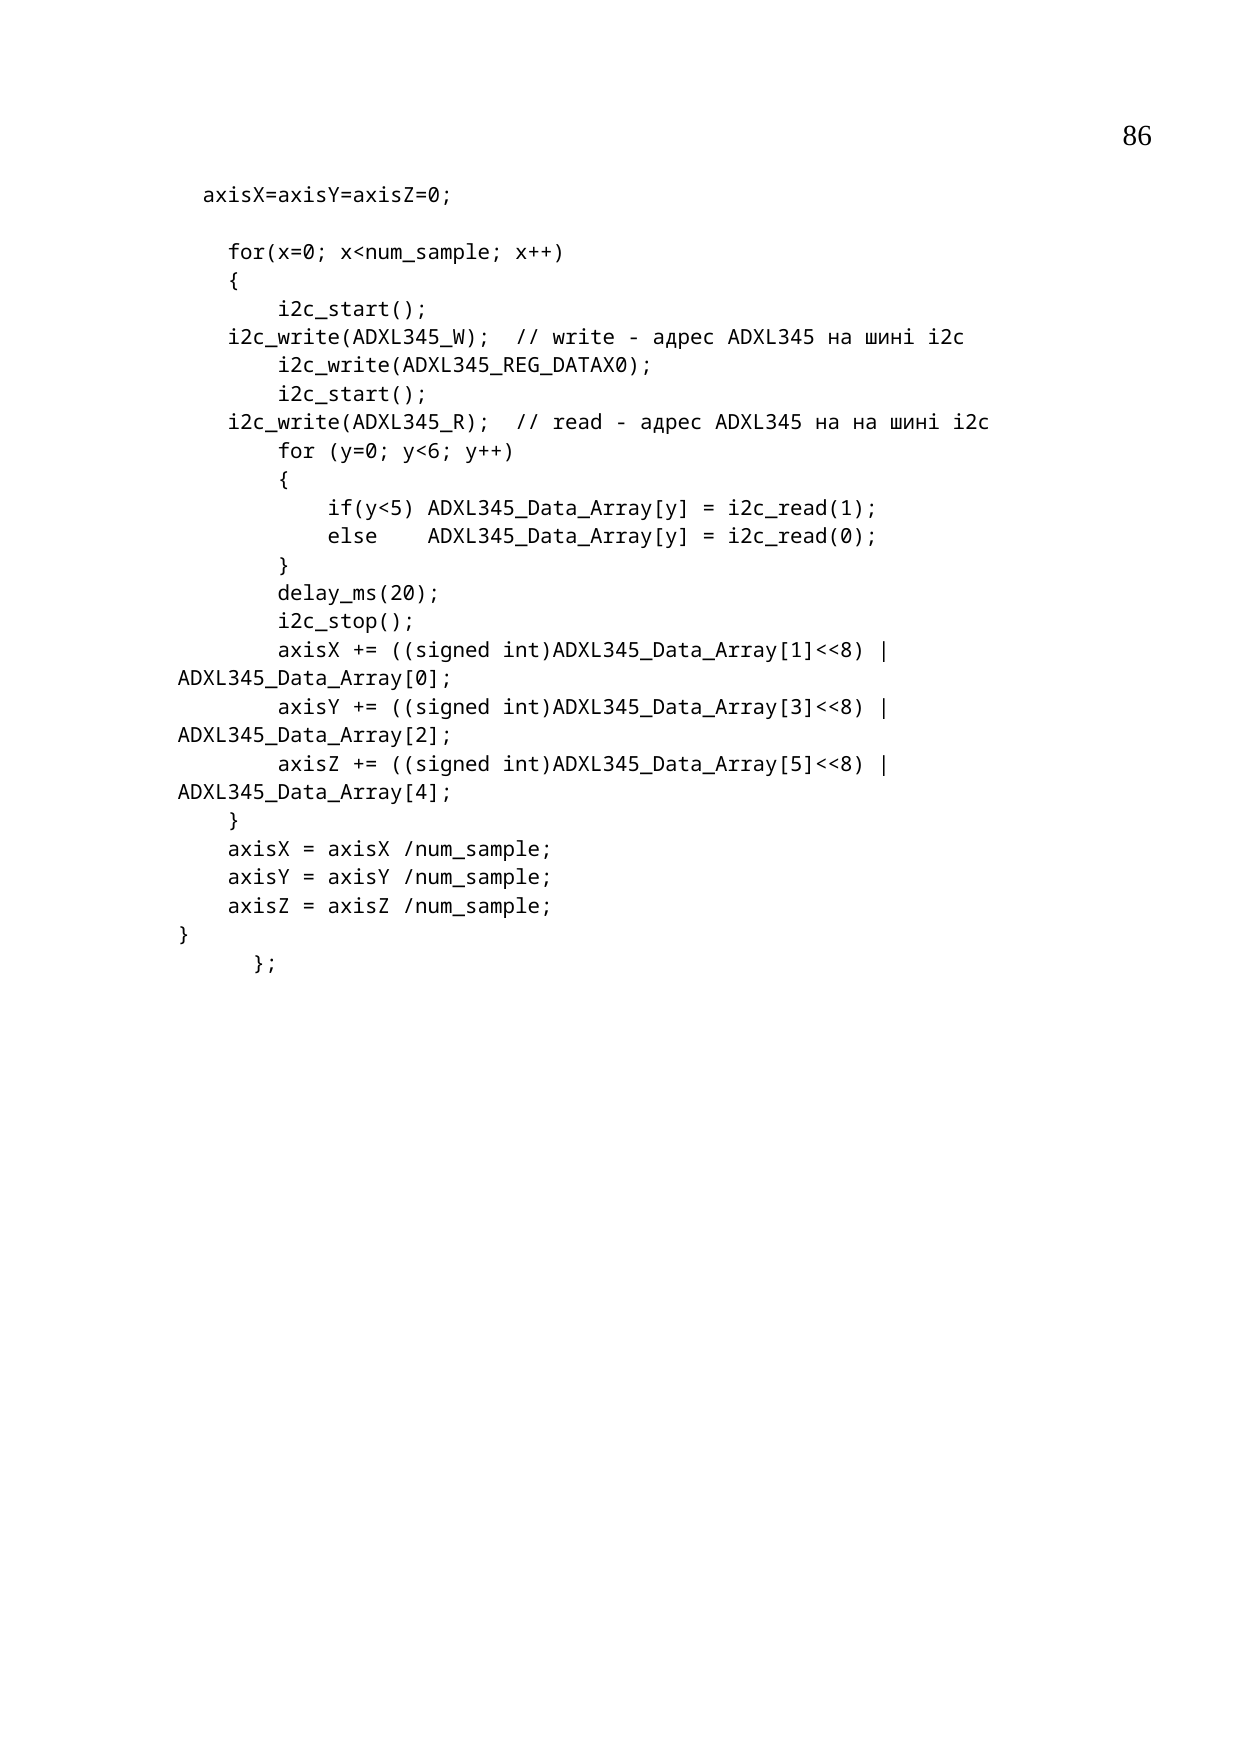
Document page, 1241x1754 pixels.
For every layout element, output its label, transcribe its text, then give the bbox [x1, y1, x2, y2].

text for(x=0; x<num_sample; x++) [177, 237, 1152, 265]
text axisX=axisY=axisZ=0; [177, 180, 1152, 208]
text } [177, 919, 1152, 948]
text }; [177, 948, 1152, 976]
text axisX = axisX /num_sample; [177, 834, 1152, 862]
text axisX += ((signed int)ADXL345_Data_Array[1]<<8) | ADXL345_Data_Array[0]; [177, 635, 1152, 692]
text else ADXL345_Data_Array[y] = i2c_read(0); [177, 521, 1152, 550]
text i2c_start(); [177, 379, 1152, 407]
text } [177, 806, 1152, 834]
text axisY = axisY /num_sample; [177, 862, 1152, 891]
text i2c_write(ADXL345_W); // write - адрес ADXL345 на шині i2c [177, 322, 1152, 351]
text i2c_write(ADXL345_REG_DATAX0); [177, 351, 1152, 379]
text delay_ms(20); [177, 578, 1152, 607]
text if(y<5) ADXL345_Data_Array[y] = i2c_read(1); [177, 493, 1152, 521]
text for (y=0; y<6; y++) [177, 436, 1152, 464]
text i2c_start(); [177, 294, 1152, 322]
text i2c_stop(); [177, 607, 1152, 635]
text i2c_write(ADXL345_R); // read - адрес ADXL345 на на шині i2c [177, 407, 1152, 436]
text axisZ += ((signed int)ADXL345_Data_Array[5]<<8) | ADXL345_Data_Array[4]; [177, 749, 1152, 806]
text { [177, 464, 1152, 493]
text { [177, 265, 1152, 294]
text } [177, 550, 1152, 578]
text axisZ = axisZ /num_sample; [177, 891, 1152, 919]
text axisY += ((signed int)ADXL345_Data_Array[3]<<8) | ADXL345_Data_Array[2]; [177, 692, 1152, 749]
